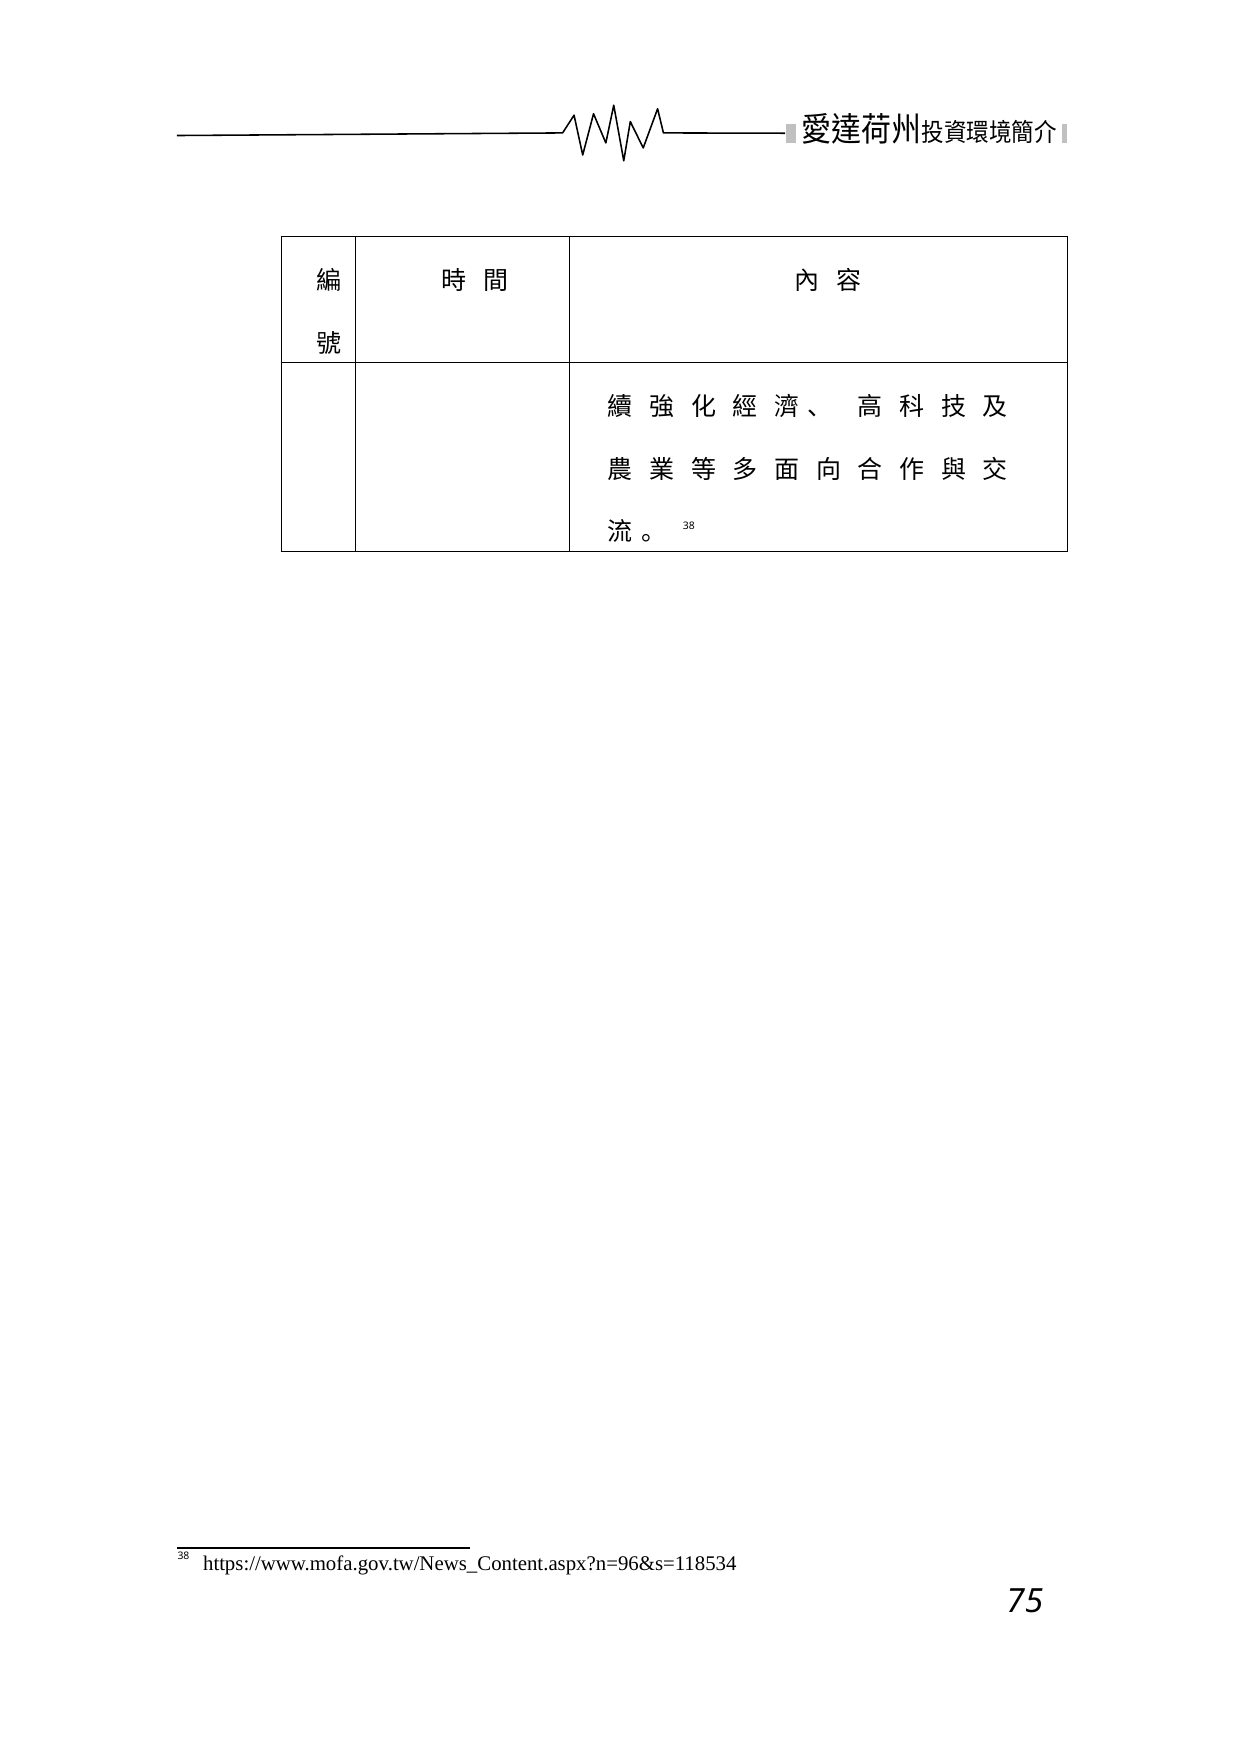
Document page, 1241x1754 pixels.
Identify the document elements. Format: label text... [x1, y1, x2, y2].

table_header 內容 [570, 237, 1067, 362]
table_cell 續強化經濟、高科技及農業等多面向合作與交流。 [570, 363, 1067, 551]
table_cell [356, 363, 569, 551]
table_cell [282, 363, 355, 551]
table_header 時間 [356, 237, 569, 362]
table_header 編號 [282, 237, 355, 362]
